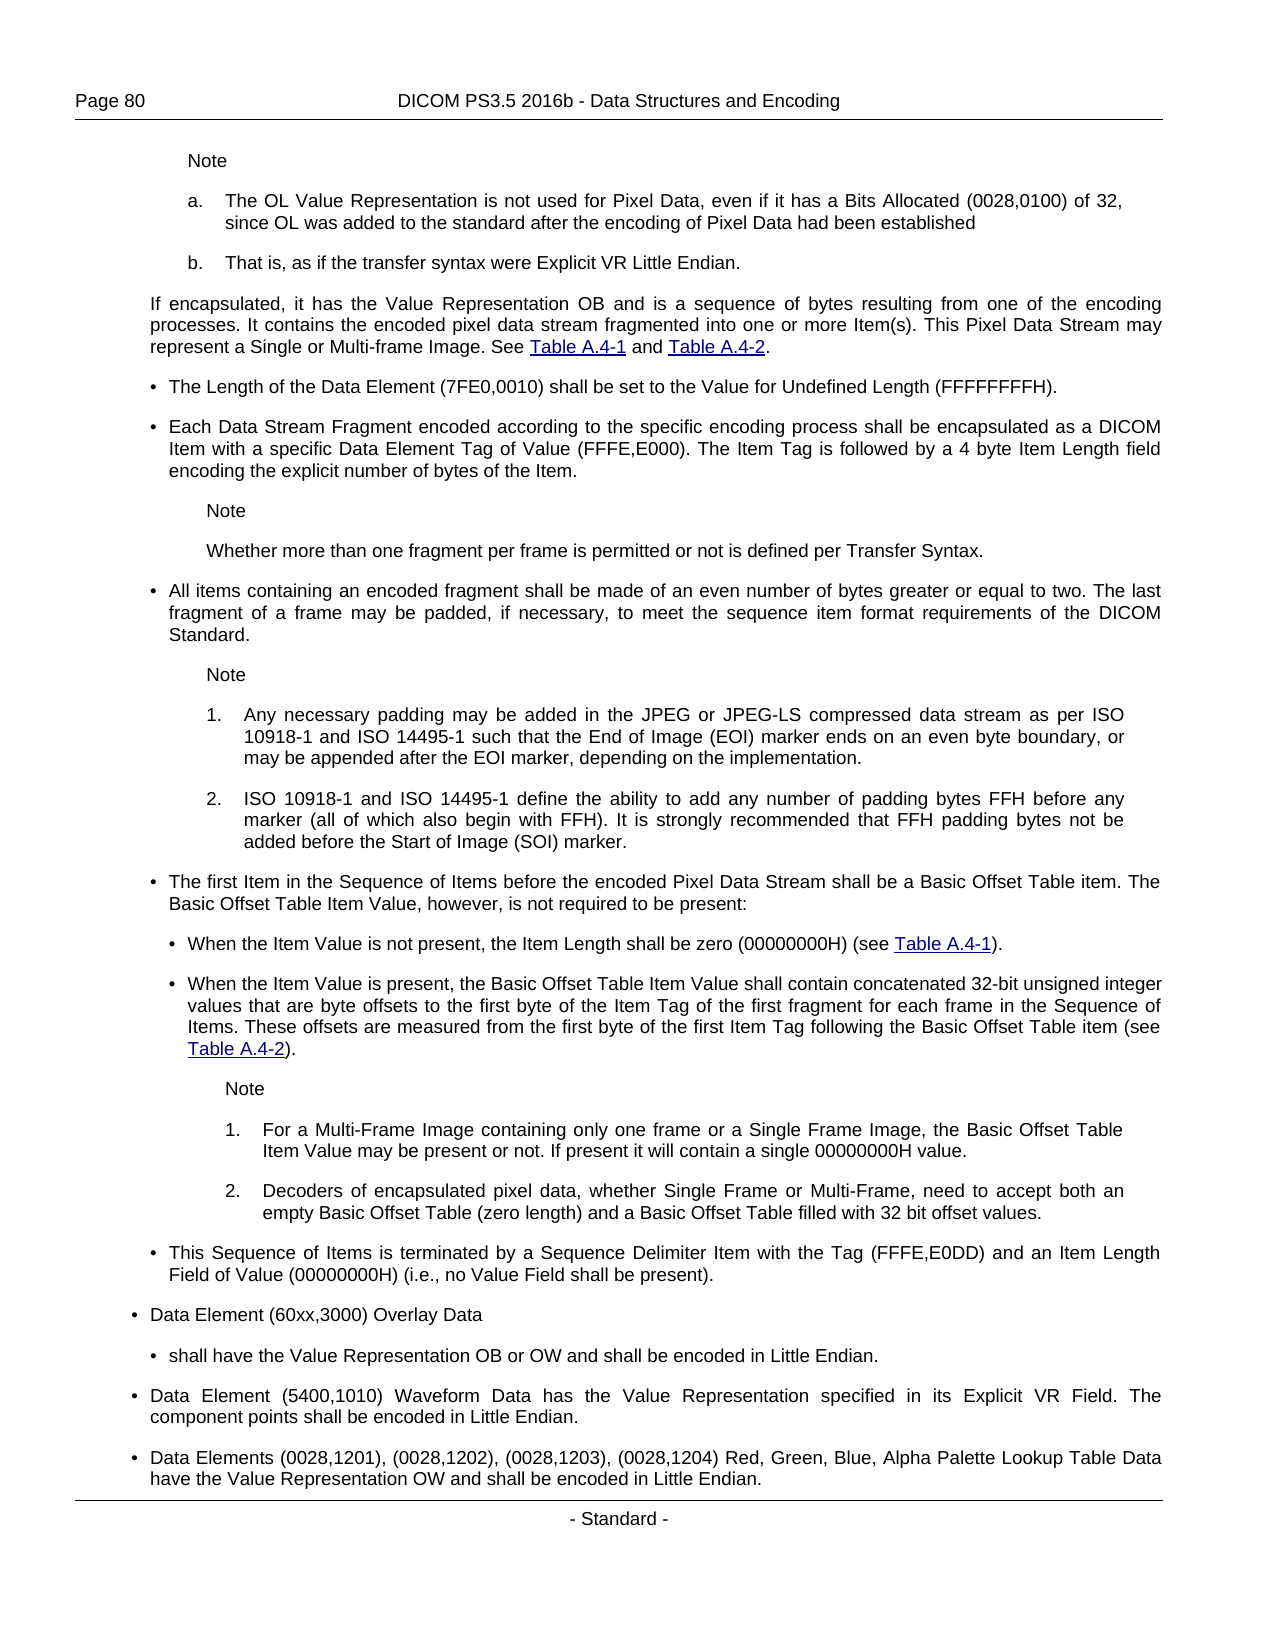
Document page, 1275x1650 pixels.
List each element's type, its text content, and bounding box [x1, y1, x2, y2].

list shall have the Value Representation OB or OW and shall be encoded in Little Endian. [150, 1344, 1162, 1366]
list That is, as if the transfer syntax were Explicit VR Little Endian. [187, 252, 1125, 274]
list Whether more than one fragment per frame is permitted or not is defined per Transfer Syntax. [187, 540, 1125, 562]
list Any necessary padding may be added in the JPEG or JPEG-LS compressed data stream as per ISO 10918-1 and ISO 14495-1 such that the End of Image (EOI) marker ends on an even byte boundary, or may be appended after the EOI marker, depending on the implementation. [206, 704, 1125, 769]
list The Length of the Data Element (7FE0,0010) shall be set to the Value for Undefined Length (FFFFFFFFH). [150, 376, 1162, 397]
list Decoders of encapsulated pixel data, whether Single Frame or Multi-Frame, need to accept both an empty Basic Offset Table (zero length) and a Basic Offset Table filled with 32 bit offset values. [225, 1180, 1125, 1223]
list The first Item in the Sequence of Items before the encoded Pixel Data Stream shall be a Basic Offset Table item. The Basic Offset Table Item Value, however, is not required to be present: [150, 871, 1162, 914]
list Data Element (5400,1010) Waveform Data has the Value Representation specified in its Explicit VR Field. The component points shall be encoded in Little Endian. [131, 1385, 1162, 1428]
list Each Data Stream Fragment encoded according to the specific encoding process shall be encapsulated as a DICOM Item with a specific Data Element Tag of Value (FFFE,E000). The Item Tag is followed by a 4 byte Item Length field encoding the explicit number of bytes of the Item. [150, 416, 1162, 481]
list The OL Value Representation is not used for Pixel Data, even if it has a Bits Allocated (0028,0100) of 32, since OL was added to the standard after the encoding of Pixel Data had been established [187, 190, 1125, 233]
list Note [206, 1078, 1125, 1100]
list When the Item Value is not present, the Item Length shall be zero (00000000H) (see Table A.4-1). [169, 933, 1162, 954]
list Data Elements (0028,1201), (0028,1202), (0028,1203), (0028,1204) Red, Green, Blue, Alpha Palette Lookup Table Data have the Value Representation OW and shall be encoded in Little Endian. [131, 1447, 1162, 1490]
list If encapsulated, it has the Value Representation OB and is a sequence of bytes resulting from one of the encoding processes. It contains the encoded pixel data stream fragmented into one or more Item(s). This Pixel Data Stream may represent a Single or Multi-frame Image. See Table A.4-1 and Table A.4-2. [131, 292, 1162, 357]
list This Sequence of Items is terminated by a Sequence Delimiter Item with the Tag (FFFE,E0DD) and an Item Length Field of Value (00000000H) (i.e., no Value Field shall be present). [150, 1242, 1162, 1285]
list For a Multi-Frame Image containing only one frame or a Single Frame Image, the Basic Offset Table Item Value may be present or not. If present it will contain a single 00000000H value. [225, 1118, 1125, 1162]
list Data Element (60xx,3000) Overlay Data [131, 1304, 1162, 1326]
list When the Item Value is present, the Basic Offset Table Item Value shall contain concatenated 32-bit unsigned integer values that are byte offsets to the first byte of the Item Tag of the first fragment for each frame in the Sequence of Items. These offsets are measured from the first byte of the first Item Tag following the Basic Offset Table item (see Table A.4-2). [169, 973, 1162, 1059]
list All items containing an encoded fragment shall be made of an even number of bytes greater or equal to two. The last fragment of a frame may be padded, if necessary, to meet the sequence item format requirements of the DICOM Standard. [150, 580, 1162, 645]
list Note [187, 500, 1125, 521]
list Note [187, 664, 1125, 685]
list ISO 10918-1 and ISO 14495-1 define the ability to add any number of padding bytes FFH before any marker (all of which also begin with FFH). It is strongly recommended that FFH padding bytes not be added before the Start of Image (SOI) marker. [206, 787, 1125, 852]
list Note [169, 150, 1125, 172]
